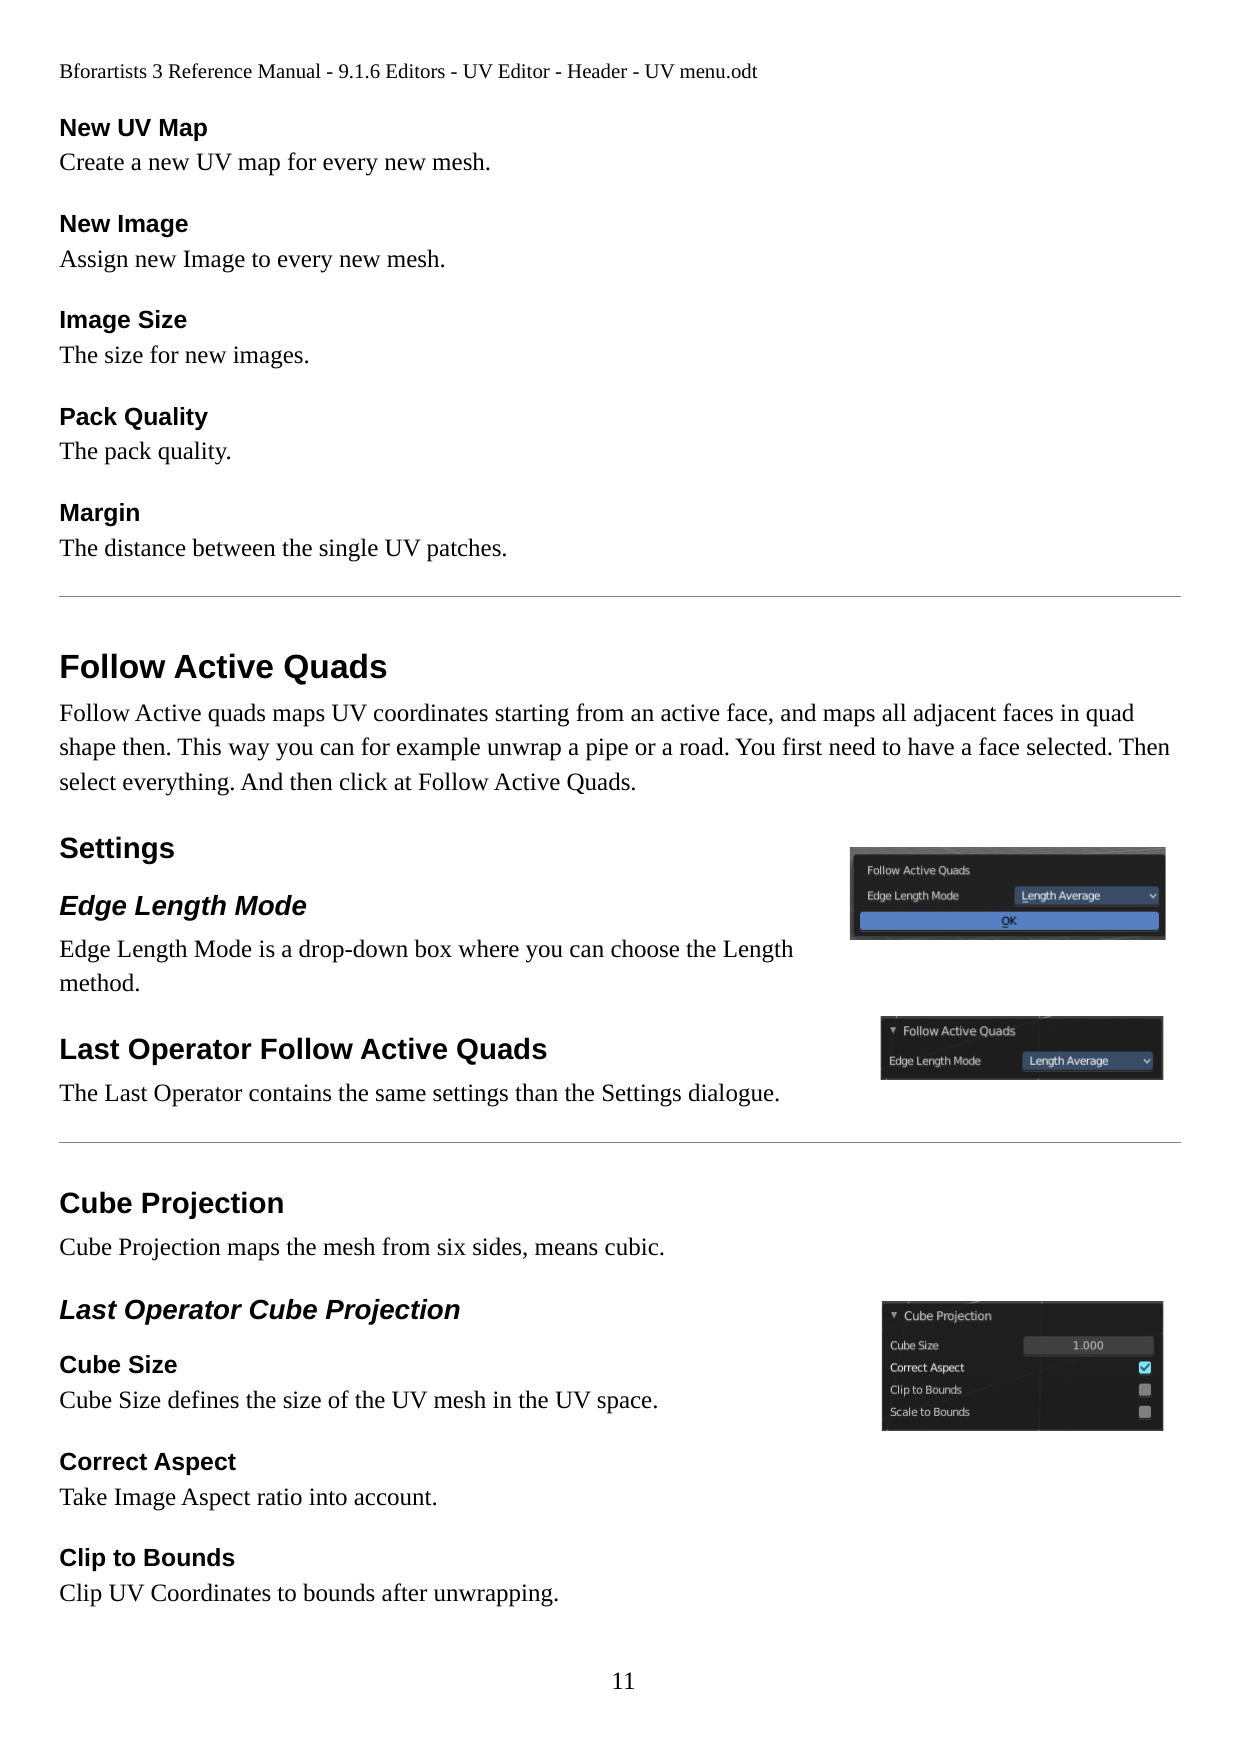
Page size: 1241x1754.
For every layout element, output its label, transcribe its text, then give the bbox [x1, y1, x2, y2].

subtitle Clip to Bounds [59, 1543, 1181, 1572]
subtitle Last Operator Follow Active Quads [59, 1032, 880, 1066]
subtitle Follow Active Quads [59, 647, 1181, 686]
subtitle Correct Aspect [59, 1447, 1181, 1476]
subtitle Cube Size [59, 1351, 881, 1379]
picture [849, 847, 1166, 940]
subtitle New Image [59, 209, 1181, 237]
subtitle Margin [59, 498, 1181, 527]
text Clip UV Coordinates to bounds after unwrapping. [59, 1578, 1181, 1607]
subtitle Edge Length Mode [59, 889, 849, 921]
text The Last Operator contains the same settings than the Settings dialogue. [59, 1078, 1181, 1107]
subtitle New UV Map [59, 113, 1181, 141]
subtitle [1164, 1351, 1181, 1379]
picture [881, 1301, 1164, 1431]
picture [880, 1016, 1164, 1080]
subtitle Image Size [59, 305, 1181, 334]
text Take Image Aspect ratio into account. [59, 1482, 1181, 1511]
subtitle [1166, 889, 1181, 921]
text Cube Projection maps the mesh from six sides, means cubic. [59, 1232, 1181, 1261]
text Create a new UV map for every new mesh. [59, 147, 1181, 176]
text Assign new Image to every new mesh. [59, 244, 1181, 272]
text Edge Length Mode is a drop-down box where you can choose the Length method. [59, 934, 1181, 997]
subtitle Pack Quality [59, 402, 1181, 430]
text The distance between the single UV patches. [59, 533, 1181, 562]
text The size for new images. [59, 340, 1181, 369]
subtitle Settings [59, 831, 1181, 864]
text The pack quality. [59, 436, 1181, 465]
text Cube Size defines the size of the UV mesh in the UV space. [59, 1385, 881, 1414]
text Follow Active quads maps UV coordinates starting from an active face, and maps all adjacent faces in quad shape then. This way you can for example unwrap a pipe or a road. You first need to have a face selected. Then select everything. And then click at Follow Active Quads. [59, 698, 1181, 796]
subtitle Last Operator Cube Projection [59, 1294, 1181, 1326]
subtitle Cube Projection [59, 1186, 1181, 1220]
